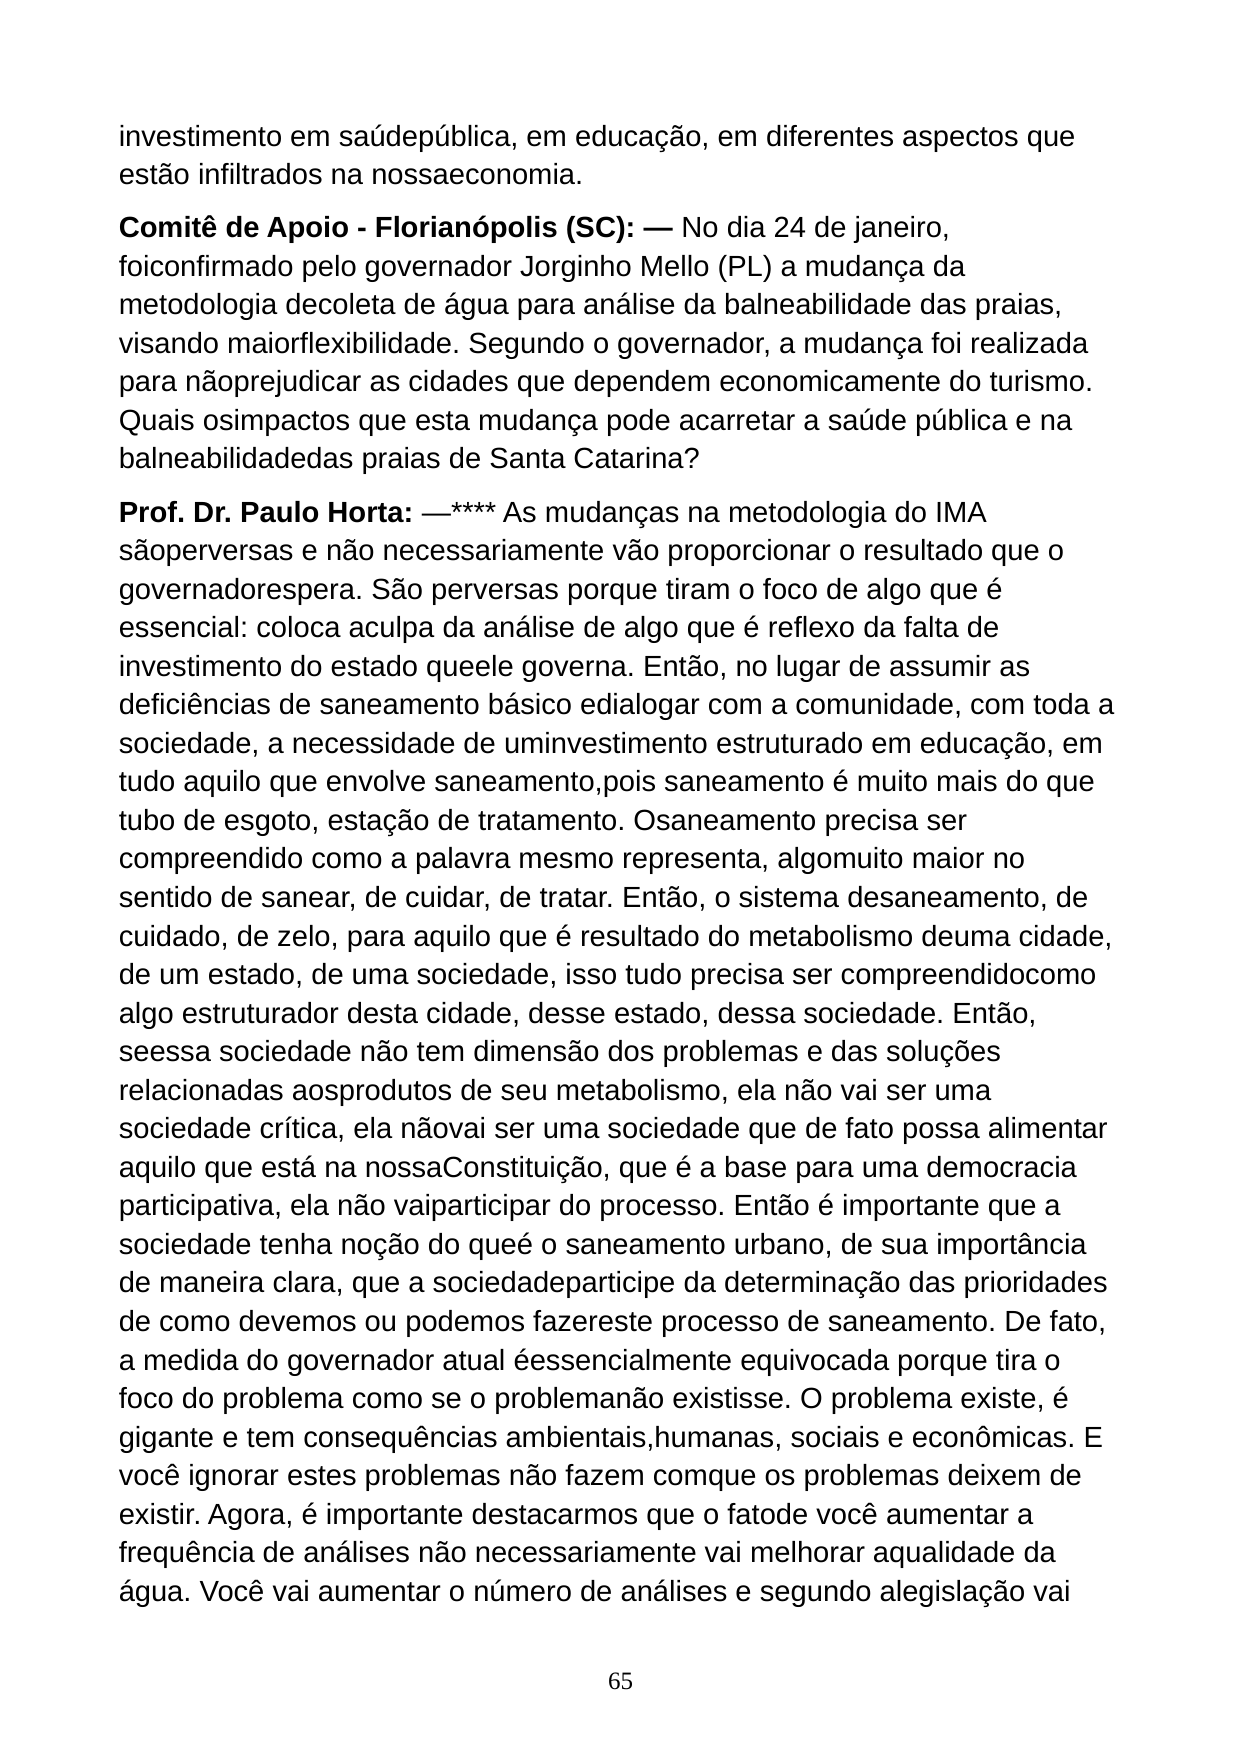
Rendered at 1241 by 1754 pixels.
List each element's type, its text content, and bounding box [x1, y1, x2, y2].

text Comitê de Apoio - Florianópolis (SC): — No dia 24 de janeiro, foiconfirmado pelo governador Jorginho Mello (PL) a mudança da metodologia decoleta de água para análise da balneabilidade das praias, visando maiorflexibilidade. Segundo o governador, a mudança foi realizada para nãoprejudicar as cidades que dependem economicamente do turismo. Quais osimpactos que esta mudança pode acarretar a saúde pública e na balneabilidadedas praias de Santa Catarina? [118, 210, 1122, 475]
text investimento em saúdepública, em educação, em diferentes aspectos que estão infiltrados na nossaeconomia. [118, 118, 1122, 191]
text Prof. Dr. Paulo Horta: —**** As mudanças na metodologia do IMA sãoperversas e não necessariamente vão proporcionar o resultado que o governadorespera. São perversas porque tiram o foco de algo que é essencial: coloca aculpa da análise de algo que é reflexo da falta de investimento do estado queele governa. Então, no lugar de assumir as deficiências de saneamento básico edialogar com a comunidade, com toda a sociedade, a necessidade de uminvestimento estruturado em educação, em tudo aquilo que envolve saneamento,pois saneamento é muito mais do que tubo de esgoto, estação de tratamento. Osaneamento precisa ser compreendido como a palavra mesmo representa, algomuito maior no sentido de sanear, de cuidar, de tratar. Então, o sistema desaneamento, de cuidado, de zelo, para aquilo que é resultado do metabolismo deuma cidade, de um estado, de uma sociedade, isso tudo precisa ser compreendidocomo algo estruturador desta cidade, desse estado, dessa sociedade. Então, seessa sociedade não tem dimensão dos problemas e das soluções relacionadas aosprodutos de seu metabolismo, ela não vai ser uma sociedade crítica, ela nãovai ser uma sociedade que de fato possa alimentar aquilo que está na nossaConstituição, que é a base para uma democracia participativa, ela não vaiparticipar do processo. Então é importante que a sociedade tenha noção do queé o saneamento urbano, de sua importância de maneira clara, que a sociedadeparticipe da determinação das prioridades de como devemos ou podemos fazereste processo de saneamento. De fato, a medida do governador atual éessencialmente equivocada porque tira o foco do problema como se o problemanão existisse. O problema existe, é gigante e tem consequências ambientais,humanas, sociais e econômicas. E você ignorar estes problemas não fazem comque os problemas deixem de existir. Agora, é importante destacarmos que o fatode você aumentar a frequência de análises não necessariamente vai melhorar aqualidade da água. Você vai aumentar o número de análises e segundo alegislação vai [118, 494, 1122, 1607]
